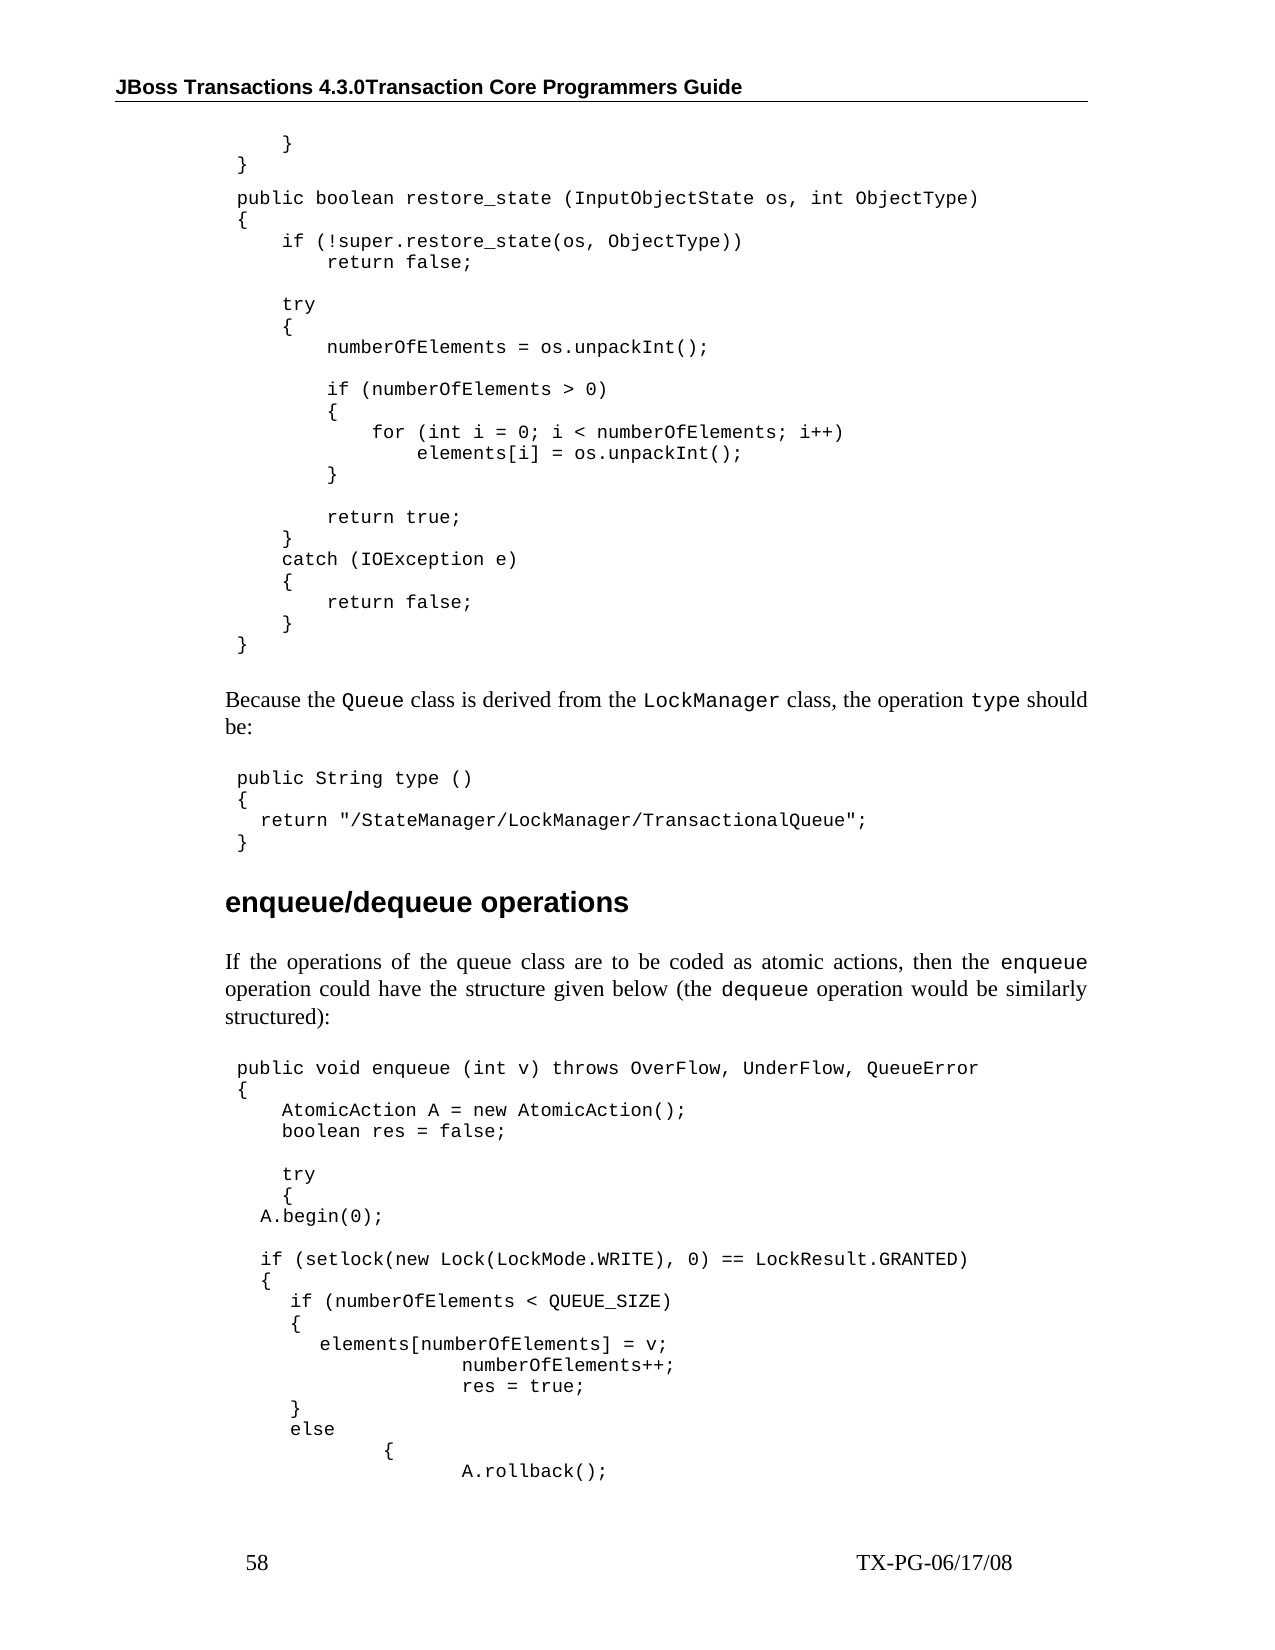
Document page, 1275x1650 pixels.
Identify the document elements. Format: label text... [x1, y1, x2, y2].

text public void enqueue (int v) throws OverFlow, UnderFlow, QueueError { AtomicAction A = new AtomicAction(); boolean res = false; try { A.begin(0); if (setlock(new Lock(LockMode.WRITE), 0) == LockResult.GRANTED) { if (numberOfElements < QUEUE_SIZE) { elements[numberOfElements] = v; numberOfElements++; res = true; } else { A.rollback(); [237, 1058, 1088, 1483]
text Because the Queue class is derived from the LockManager class, the operation type should be: [225, 686, 1088, 739]
subtitle enqueue/dequeue operations [225, 885, 1088, 918]
text If the operations of the queue class are to be coded as atomic actions, then the enqueue operation could have the structure given below (the dequeue operation would be similarly structured): [225, 948, 1088, 1029]
text public boolean restore_state (InputObjectState os, int ObjectType) { if (!super.restore_state(os, ObjectType)) return false; try { numberOfElements = os.unpackInt(); if (numberOfElements > 0) { for (int i = 0; i < numberOfElements; i++) elements[i] = os.unpackInt(); } return true; } catch (IOException e) { return false; } } [237, 189, 1088, 656]
text public String type () { return "/StateManager/LockManager/TransactionalQueue"; } [237, 769, 1088, 854]
text } } [237, 134, 1088, 176]
